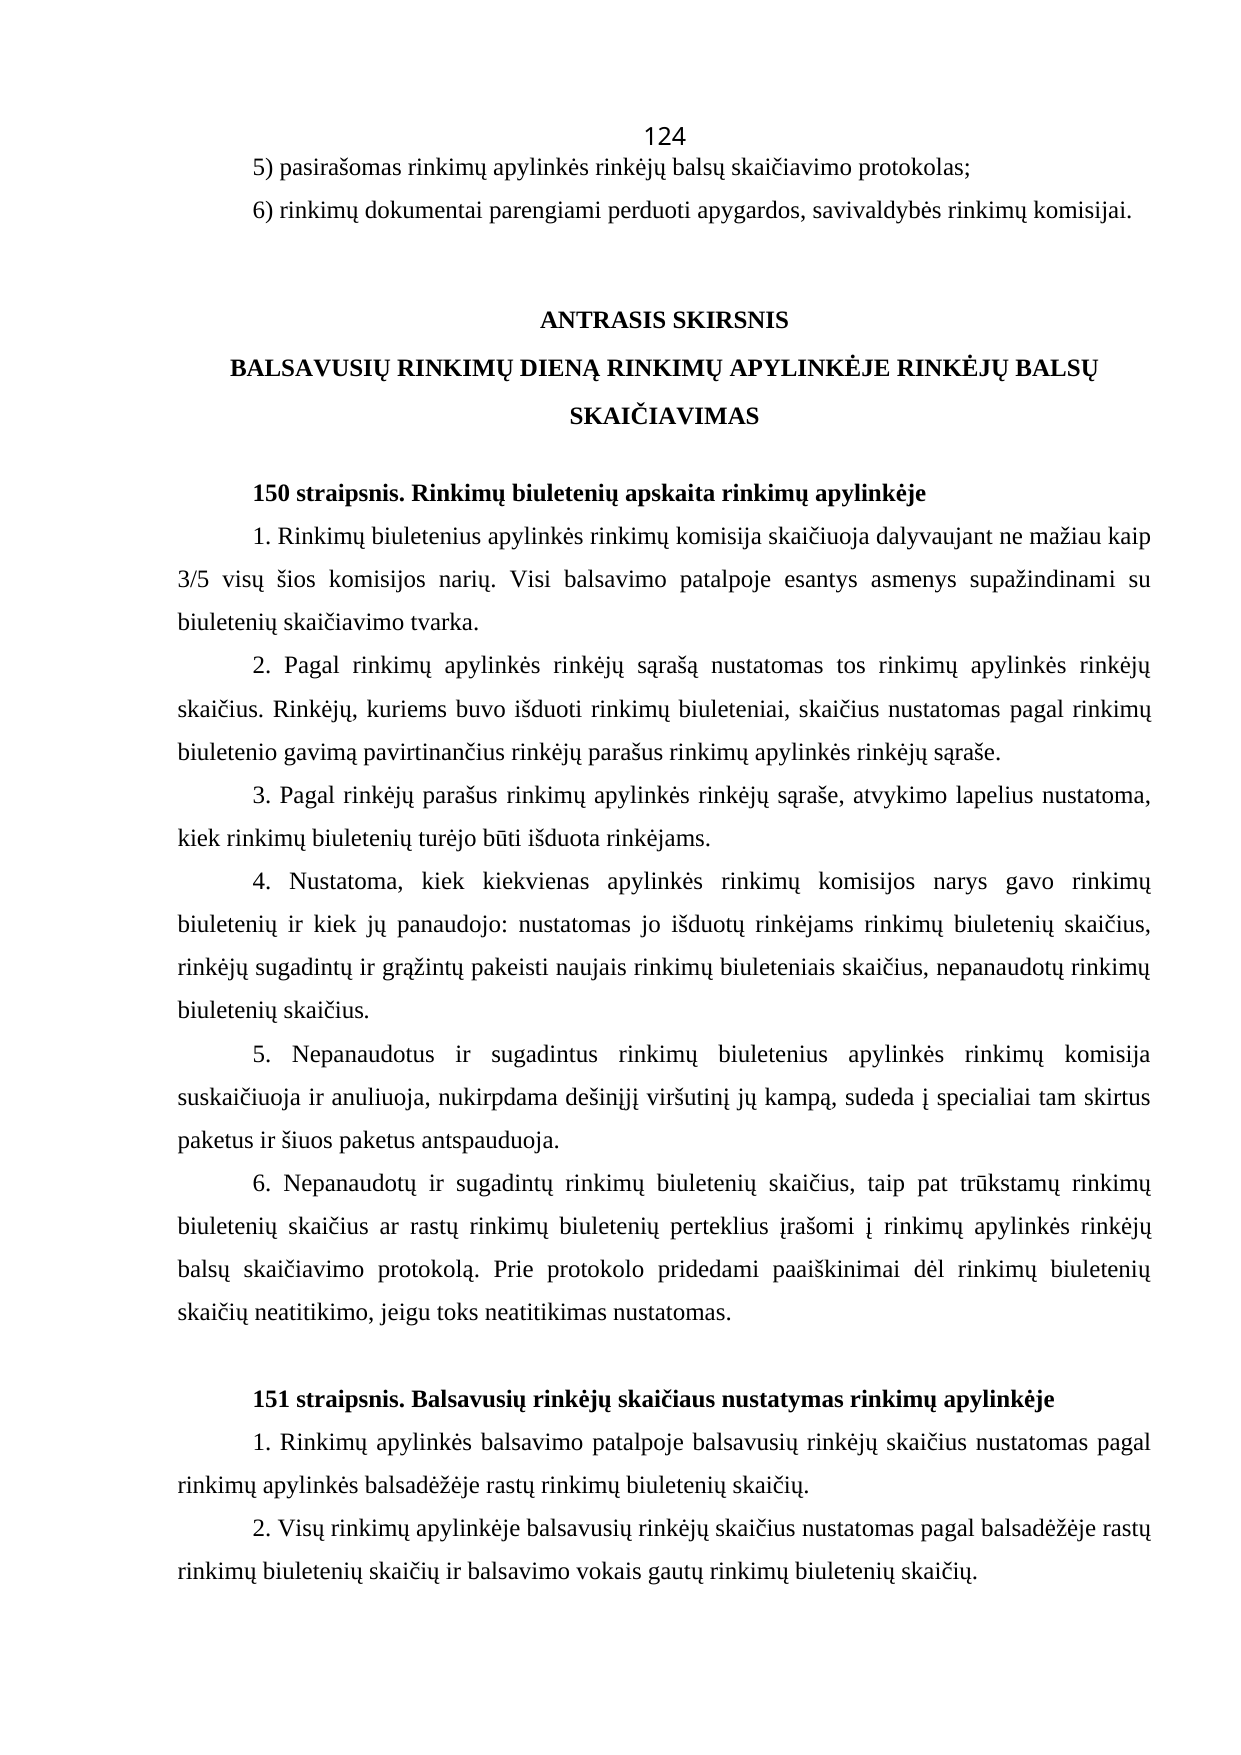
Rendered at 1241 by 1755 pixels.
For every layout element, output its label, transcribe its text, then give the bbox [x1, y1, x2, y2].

text 151 straipsnis. Balsavusių rinkėjų skaičiaus nustatymas rinkimų apylinkėje [177, 1384, 1152, 1412]
text 1. Rinkimų apylinkės balsavimo patalpoje balsavusių rinkėjų skaičius nustatomas pagal rinkimų apylinkės balsadėžėje rastų rinkimų biuletenių skaičių. [177, 1427, 1152, 1499]
text 5. Nepanaudotus ir sugadintus rinkimų biuletenius apylinkės rinkimų komisija suskaičiuoja ir anuliuoja, nukirpdama dešinįjį viršutinį jų kampą, sudeda į specialiai tam skirtus paketus ir šiuos paketus antspauduoja. [177, 1039, 1152, 1154]
text ANTRASIS SKIRSNIS [177, 286, 1152, 334]
text 2. Pagal rinkimų apylinkės rinkėjų sąrašą nustatomas tos rinkimų apylinkės rinkėjų skaičius. Rinkėjų, kuriems buvo išduoti rinkimų biuleteniai, skaičius nustatomas pagal rinkimų biuletenio gavimą pavirtinančius rinkėjų parašus rinkimų apylinkės rinkėjų sąraše. [177, 651, 1152, 766]
text 5) pasirašomas rinkimų apylinkės rinkėjų balsų skaičiavimo protokolas; [177, 152, 1152, 181]
text 150 straipsnis. Rinkimų biuletenių apskaita rinkimų apylinkėje [177, 478, 1152, 507]
text BALSAVUSIŲ RINKIMŲ DIENĄ RINKIMŲ APYLINKĖJE RINKĖJŲ BALSŲ SKAIČIAVIMAS [177, 334, 1152, 430]
text 6) rinkimų dokumentai parengiami perduoti apygardos, savivaldybės rinkimų komisijai. [177, 195, 1152, 224]
text 1. Rinkimų biuletenius apylinkės rinkimų komisija skaičiuoja dalyvaujant ne mažiau kaip 3/5 visų šios komisijos narių. Visi balsavimo patalpoje esantys asmenys supažindinami su biuletenių skaičiavimo tvarka. [177, 521, 1152, 636]
text 4. Nustatoma, kiek kiekvienas apylinkės rinkimų komisijos narys gavo rinkimų biuletenių ir kiek jų panaudojo: nustatomas jo išduotų rinkėjams rinkimų biuletenių skaičius, rinkėjų sugadintų ir grąžintų pakeisti naujais rinkimų biuleteniais skaičius, nepanaudotų rinkimų biuletenių skaičius. [177, 866, 1152, 1024]
text 2. Visų rinkimų apylinkėje balsavusių rinkėjų skaičius nustatomas pagal balsadėžėje rastų rinkimų biuletenių skaičių ir balsavimo vokais gautų rinkimų biuletenių skaičių. [177, 1513, 1152, 1585]
text 6. Nepanaudotų ir sugadintų rinkimų biuletenių skaičius, taip pat trūkstamų rinkimų biuletenių skaičius ar rastų rinkimų biuletenių perteklius įrašomi į rinkimų apylinkės rinkėjų balsų skaičiavimo protokolą. Prie protokolo pridedami paaiškinimai dėl rinkimų biuletenių skaičių neatitikimo, jeigu toks neatitikimas nustatomas. [177, 1168, 1152, 1326]
text 3. Pagal rinkėjų parašus rinkimų apylinkės rinkėjų sąraše, atvykimo lapelius nustatoma, kiek rinkimų biuletenių turėjo būti išduota rinkėjams. [177, 780, 1152, 852]
